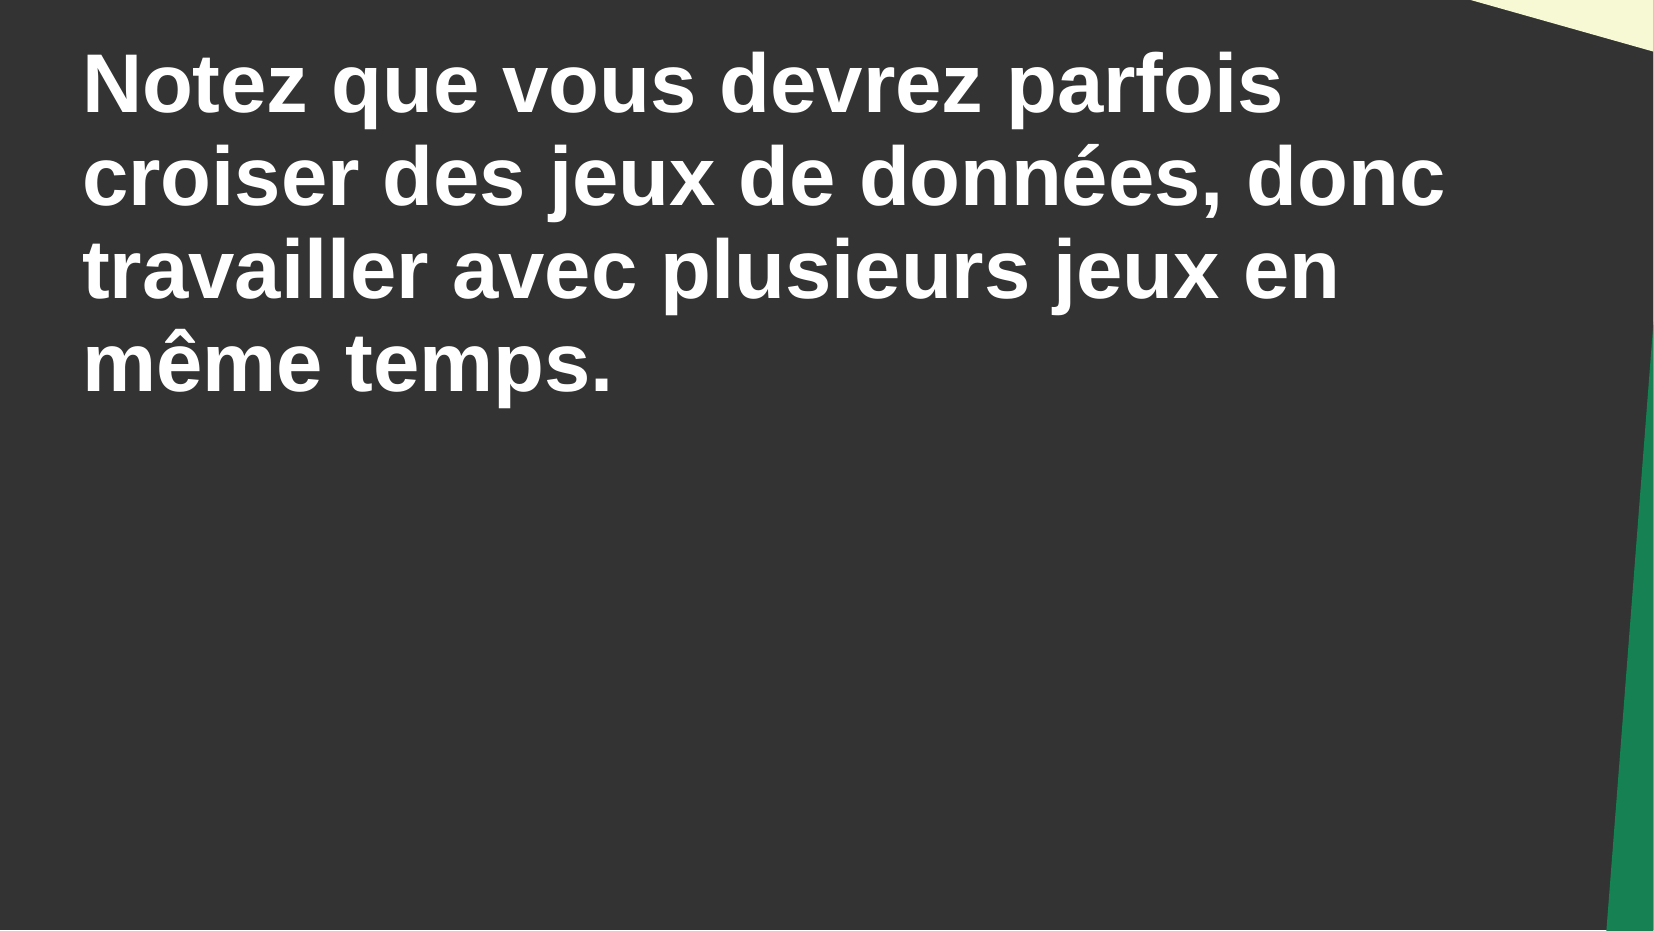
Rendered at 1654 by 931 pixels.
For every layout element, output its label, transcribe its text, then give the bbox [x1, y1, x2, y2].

title Notez que vous devrez parfois croiser des jeux de données, donc travailler avec plusieurs jeux en même temps. [82, 37, 1571, 410]
text_box [1606, 315, 1654, 931]
text_box [1470, 0, 1654, 52]
